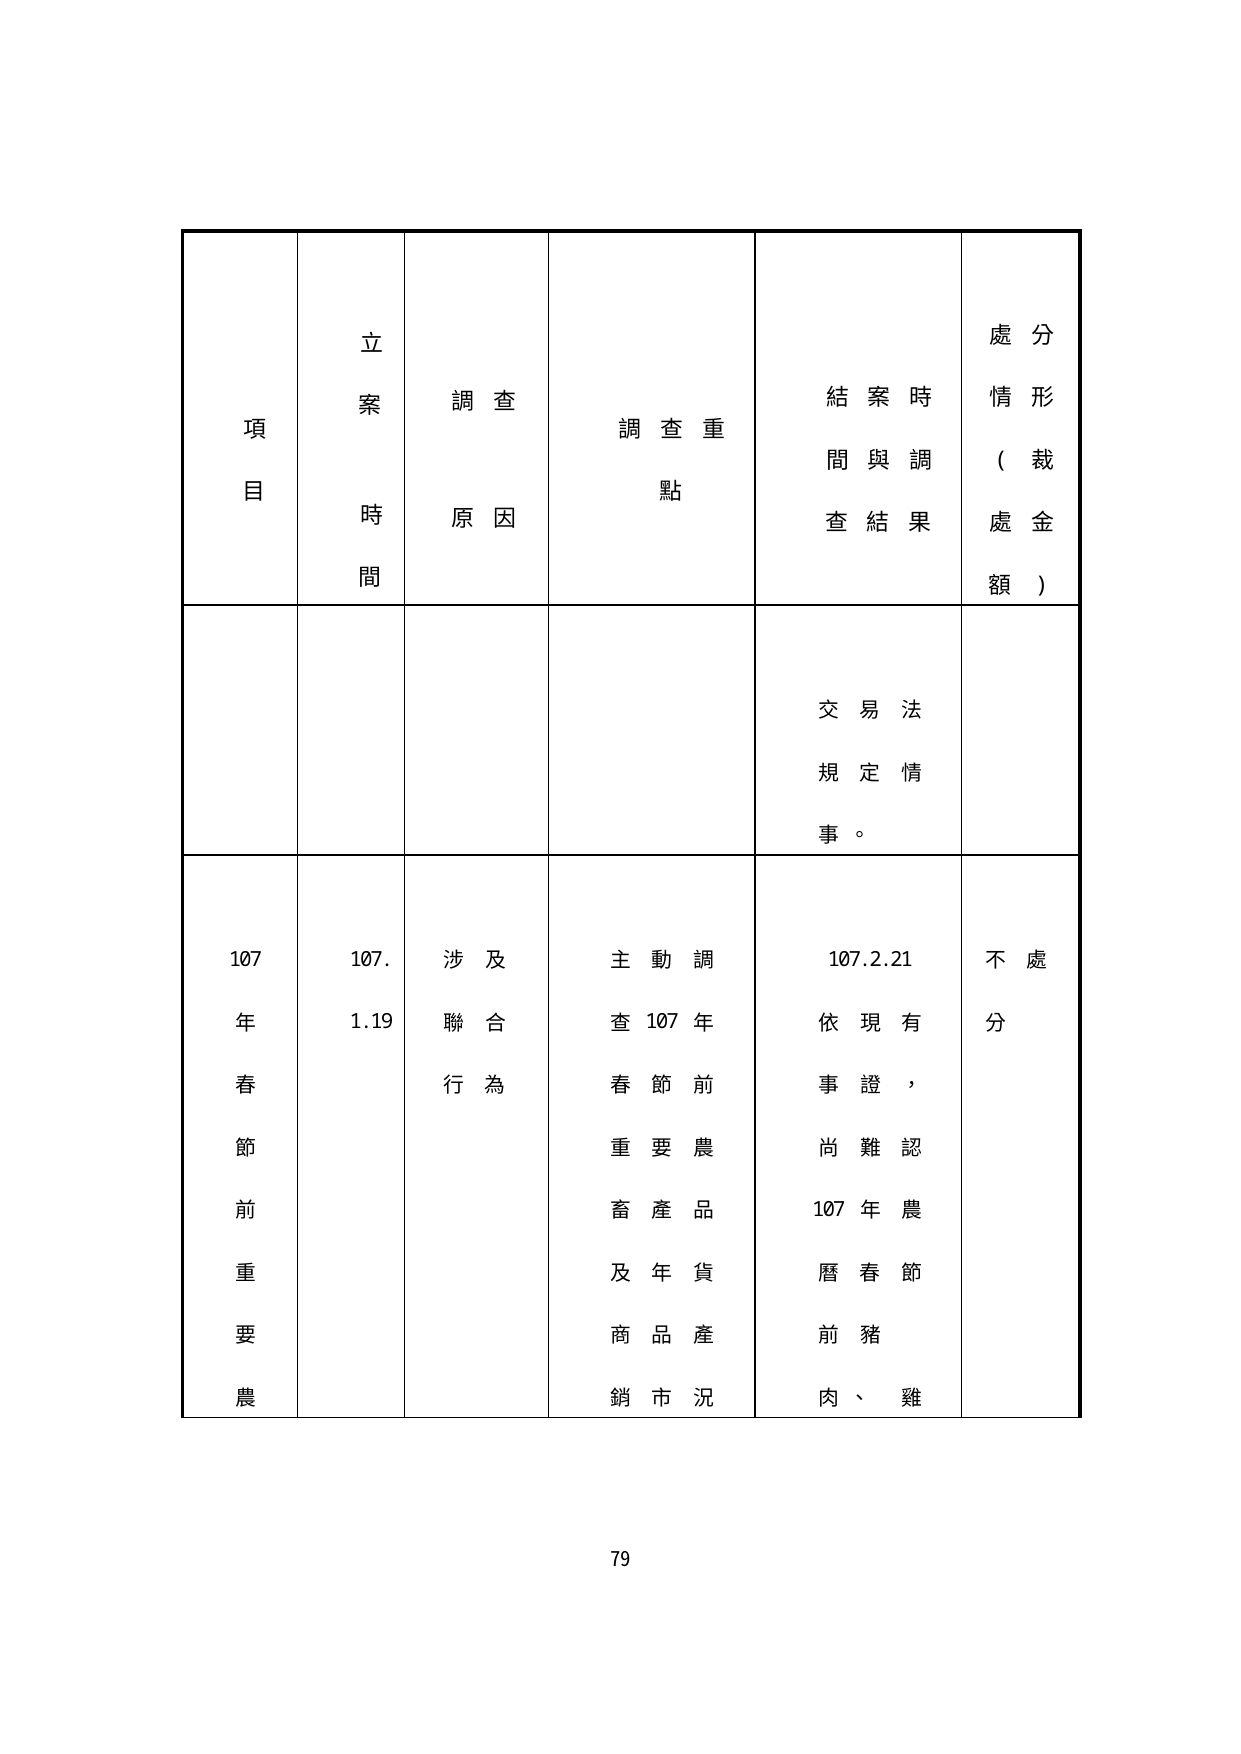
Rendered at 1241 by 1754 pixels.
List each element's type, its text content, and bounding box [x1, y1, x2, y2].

table_cell 不處分 [962, 856, 1078, 1417]
table_cell 涉及聯合行為 [405, 856, 548, 1417]
table_cell 交易法規定情事。 [756, 606, 961, 854]
table_cell [549, 606, 754, 854]
table_cell 107.1.19 [298, 856, 404, 1417]
table_cell 主動調查107年春節前重要農畜產品及年貨商品產銷市況 [549, 856, 754, 1417]
table_cell [962, 606, 1078, 854]
table_header 結案時間與調查結果 [756, 233, 961, 604]
table_cell 107年春節前重要農 [184, 856, 297, 1417]
table_cell [184, 606, 297, 854]
table_cell 107.2.21依現有事證，尚難認107年農曆春節前豬肉、雞 [756, 856, 961, 1417]
table_header 立案 時間 [298, 233, 404, 604]
table_cell [298, 606, 404, 854]
table_header 調查 原因 [405, 233, 548, 604]
table_cell [405, 606, 548, 854]
table_header 項目 [184, 233, 297, 604]
table_header 調查重點 [549, 233, 754, 604]
table_header 處分情形(裁處金額) [962, 233, 1078, 604]
